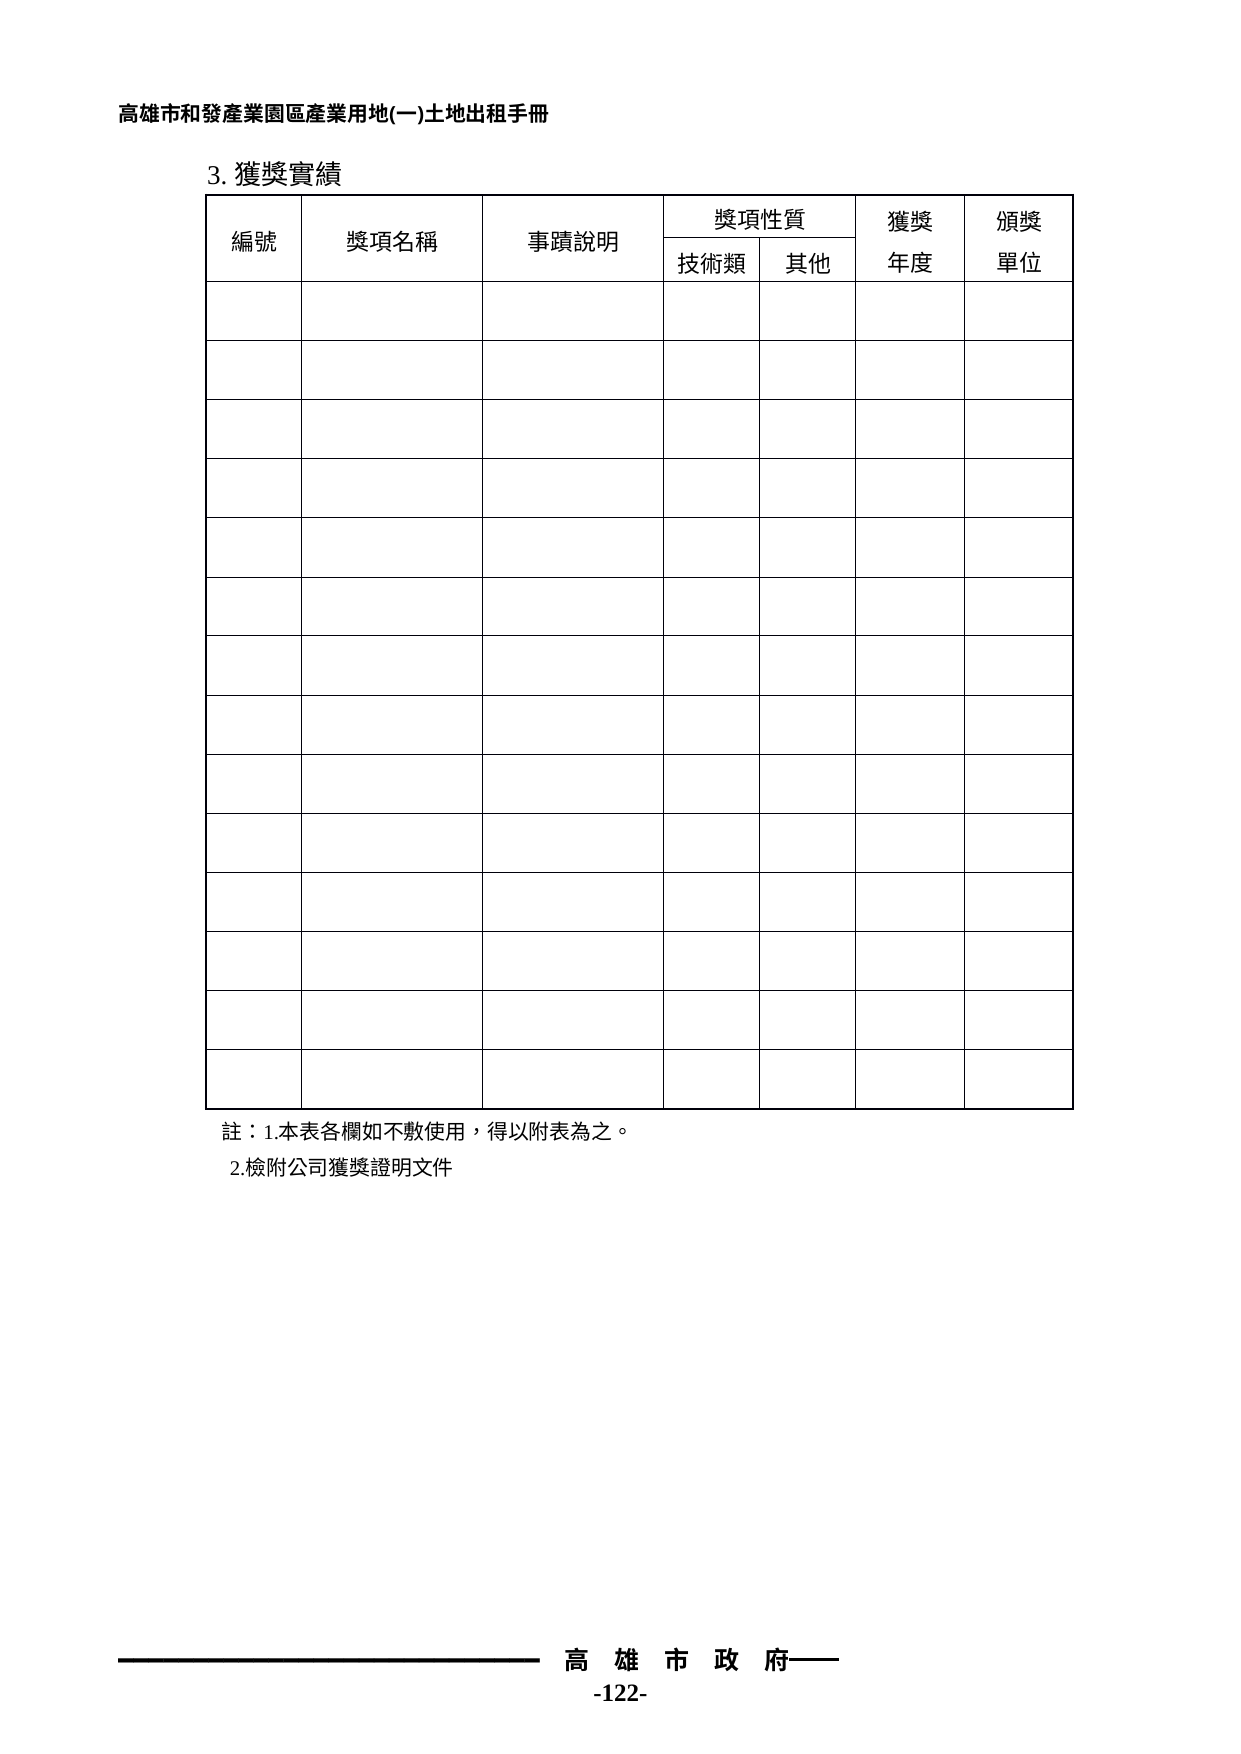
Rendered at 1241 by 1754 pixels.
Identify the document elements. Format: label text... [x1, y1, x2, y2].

table_cell [302, 459, 482, 517]
table_header 獎項性質 [664, 196, 855, 237]
table_cell [965, 932, 1072, 990]
table_cell [483, 932, 663, 990]
table_cell [207, 459, 301, 517]
table_cell [760, 932, 855, 990]
table_cell 技術類 [664, 238, 759, 281]
table_cell [664, 1050, 759, 1108]
table_cell [302, 341, 482, 399]
table_cell [302, 636, 482, 694]
table_cell [965, 282, 1072, 340]
table_cell [856, 636, 964, 694]
table_cell [207, 1050, 301, 1108]
table_cell [483, 1050, 663, 1108]
table_cell [664, 341, 759, 399]
table_cell [207, 578, 301, 635]
table_cell [207, 400, 301, 458]
table_cell [483, 755, 663, 813]
table_cell [302, 755, 482, 813]
table_cell [760, 400, 855, 458]
text 3. 獲獎實績 [207, 148, 1122, 193]
table_cell 其他 [760, 238, 855, 281]
table_cell [207, 991, 301, 1049]
table_cell [965, 696, 1072, 753]
table_cell [965, 459, 1072, 517]
table_cell [207, 932, 301, 990]
table_cell [760, 814, 855, 872]
table_cell [302, 696, 482, 753]
table_cell [207, 814, 301, 872]
table_cell [207, 282, 301, 340]
table_cell [483, 282, 663, 340]
table_header 獲獎 年度 [856, 196, 964, 281]
table_cell [483, 578, 663, 635]
table_cell [856, 755, 964, 813]
table_cell [302, 282, 482, 340]
table_cell [760, 636, 855, 694]
table_cell [664, 459, 759, 517]
table_cell [483, 636, 663, 694]
table_cell [965, 400, 1072, 458]
table_cell [965, 755, 1072, 813]
table_cell [856, 341, 964, 399]
table_cell [856, 459, 964, 517]
table_cell [760, 696, 855, 753]
table_cell [664, 755, 759, 813]
table_cell [664, 991, 759, 1049]
table_cell [760, 282, 855, 340]
table_header 事蹟說明 [483, 196, 663, 281]
table_cell [965, 1050, 1072, 1108]
table_cell [302, 518, 482, 576]
table_cell [664, 400, 759, 458]
table_cell [856, 991, 964, 1049]
table_cell [207, 341, 301, 399]
table_header 編號 [207, 196, 301, 281]
table_cell [965, 814, 1072, 872]
table_cell [965, 341, 1072, 399]
table_cell [302, 932, 482, 990]
table_cell [965, 636, 1072, 694]
table_cell [965, 578, 1072, 635]
table_cell [856, 696, 964, 753]
table_cell [760, 518, 855, 576]
table_cell [856, 282, 964, 340]
text 2.檢附公司獲獎證明文件 [193, 1148, 1122, 1182]
table_cell [302, 400, 482, 458]
table_cell [302, 991, 482, 1049]
table_cell [856, 400, 964, 458]
table_cell [302, 814, 482, 872]
table_cell [760, 341, 855, 399]
table_header 獎項名稱 [302, 196, 482, 281]
table_cell [760, 459, 855, 517]
table_cell [856, 932, 964, 990]
table_cell [207, 755, 301, 813]
table_cell [207, 636, 301, 694]
table_cell [760, 873, 855, 931]
table_cell [664, 873, 759, 931]
table_cell [207, 873, 301, 931]
table_cell [856, 1050, 964, 1108]
table_cell [483, 991, 663, 1049]
table_cell [483, 814, 663, 872]
table_cell [302, 873, 482, 931]
table_cell [664, 696, 759, 753]
table_cell [856, 873, 964, 931]
table_cell [664, 636, 759, 694]
table_cell [483, 341, 663, 399]
table_cell [965, 518, 1072, 576]
table_cell [664, 282, 759, 340]
table_cell [760, 991, 855, 1049]
table_cell [483, 400, 663, 458]
table_cell [760, 755, 855, 813]
table_cell [664, 814, 759, 872]
table_header 頒獎 單位 [965, 196, 1072, 281]
table_cell [856, 814, 964, 872]
table_cell [483, 518, 663, 576]
table_cell [302, 1050, 482, 1108]
table_cell [965, 873, 1072, 931]
text 註：1.本表各欄如不敷使用，得以附表為之。 [221, 1112, 1122, 1146]
table_cell [664, 932, 759, 990]
table_cell [207, 696, 301, 753]
table_cell [760, 1050, 855, 1108]
table_cell [856, 518, 964, 576]
table_cell [856, 578, 964, 635]
table_cell [483, 873, 663, 931]
table_cell [664, 578, 759, 635]
table_cell [664, 518, 759, 576]
table_cell [483, 459, 663, 517]
table_cell [760, 578, 855, 635]
table_cell [207, 518, 301, 576]
table_cell [965, 991, 1072, 1049]
table_cell [302, 578, 482, 635]
table_cell [483, 696, 663, 753]
